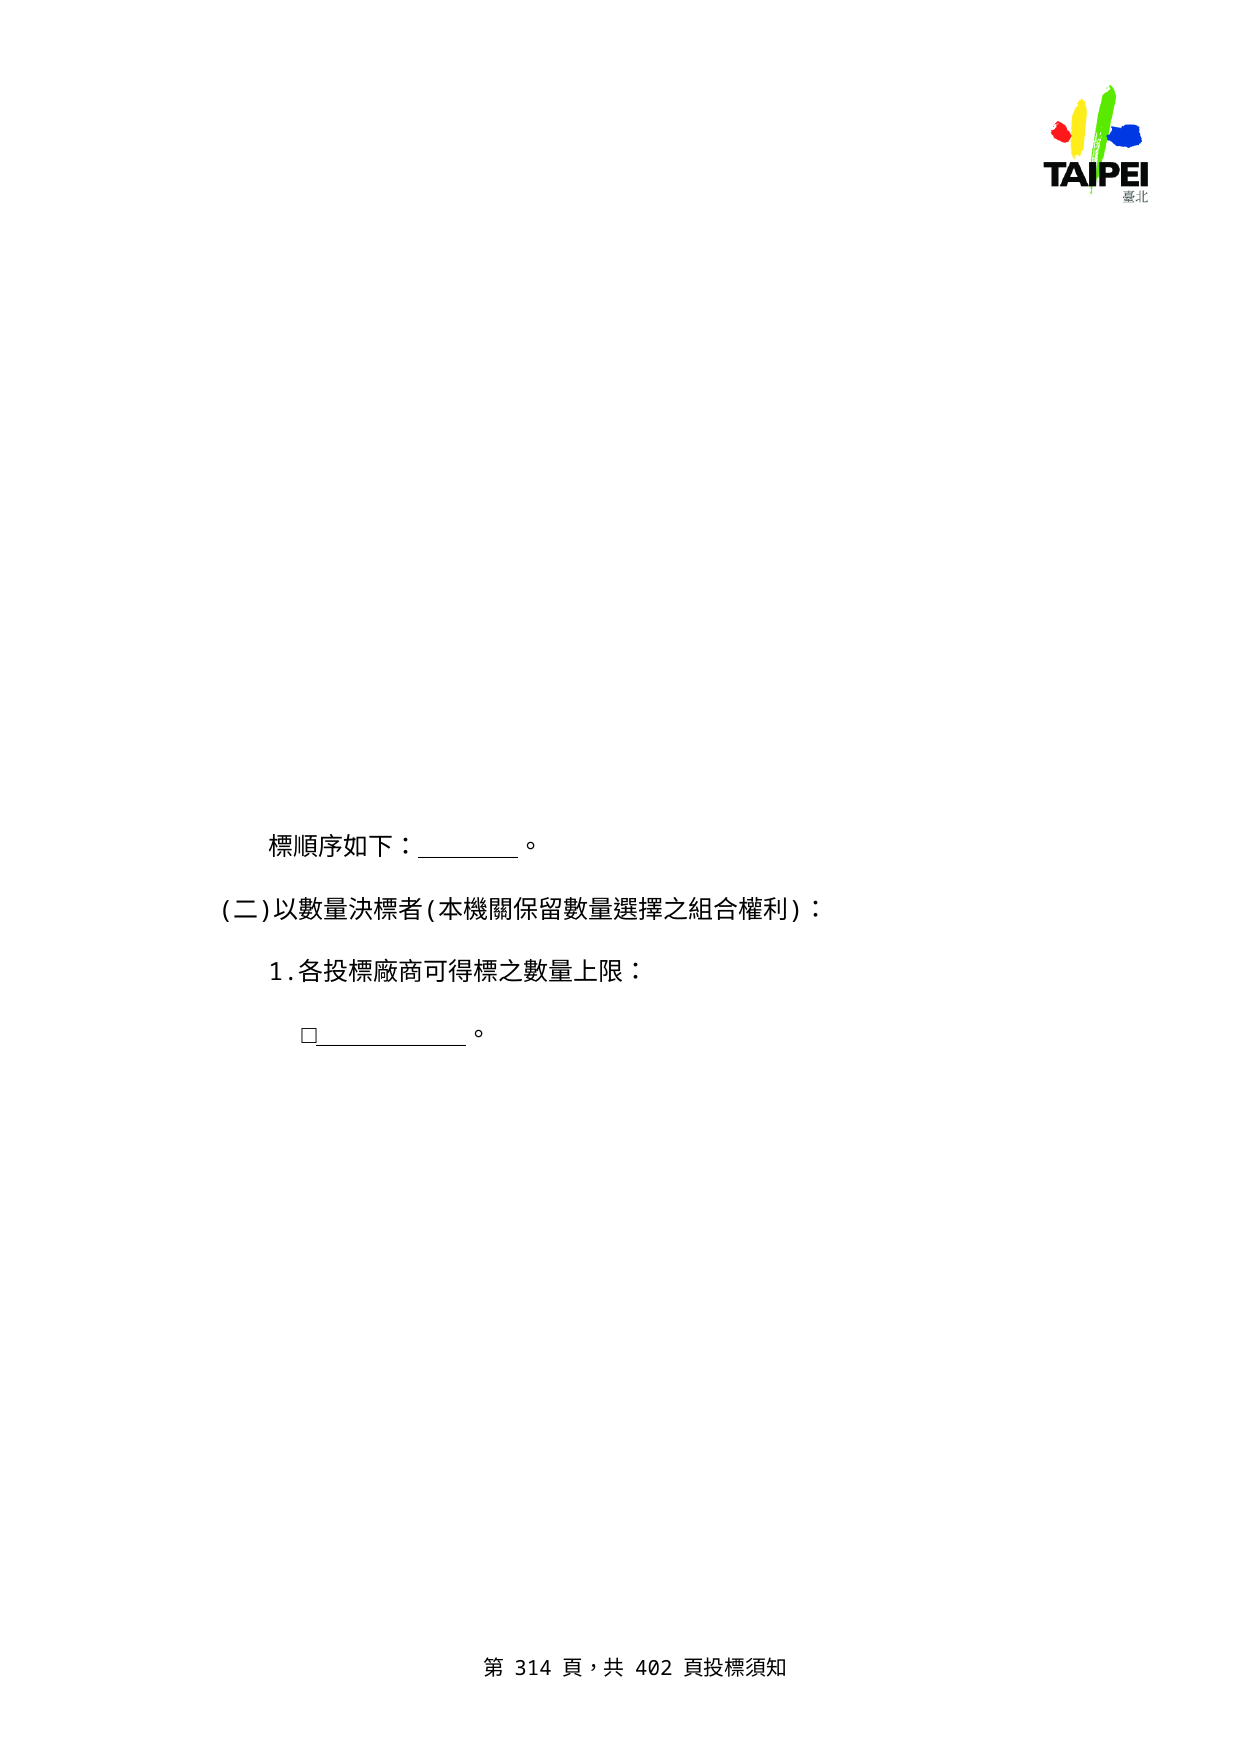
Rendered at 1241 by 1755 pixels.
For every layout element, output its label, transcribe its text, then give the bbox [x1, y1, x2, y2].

text □＿＿＿＿＿＿。 [301, 991, 1152, 1053]
text 標順序如下：＿＿＿＿。 [218, 803, 1152, 866]
text 1.各投標廠商可得標之數量上限： [268, 928, 1152, 991]
text (二)以數量決標者(本機關保留數量選擇之組合權利)： [218, 866, 1152, 928]
